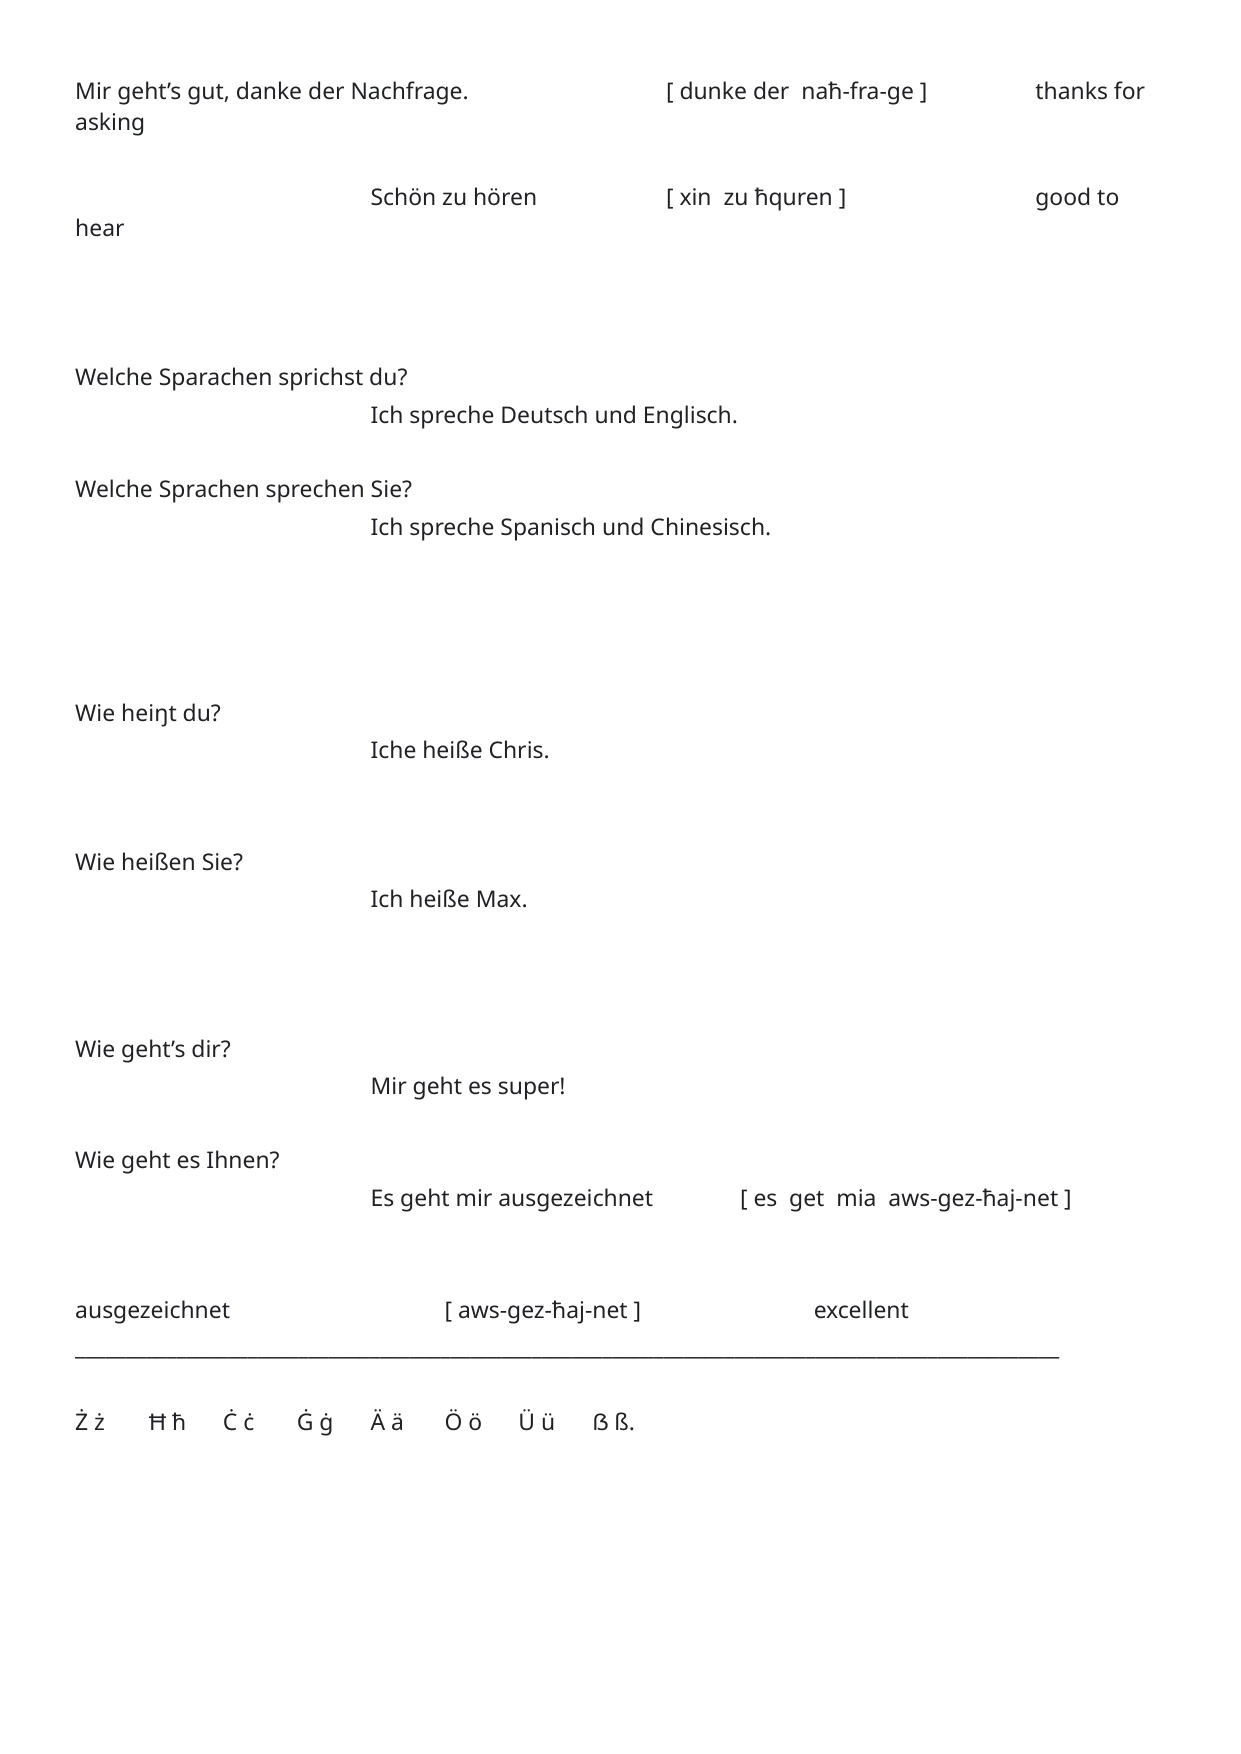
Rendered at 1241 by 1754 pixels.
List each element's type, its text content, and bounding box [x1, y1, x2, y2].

text Ich heiße Max. [75, 883, 1165, 914]
text Wie geht es Ihnen? [75, 1144, 1165, 1176]
text Iche heiße Chris. [75, 734, 1165, 765]
text Mir geht es super! [75, 1070, 1165, 1101]
text Ż ż Ħ ħ Ċ ċ Ġ ġ Ä ä Ö ö Ü ü ẞ ß. [75, 1405, 1165, 1437]
text Schön zu hören [ xin zu ħquren ] good to hear [75, 181, 1165, 243]
text Es geht mir ausgezeichnet [ es get mia aws-gez-ħaj-net ] [75, 1182, 1165, 1213]
text Mir geht’s gut, danke der Nachfrage. [ dunke der naħ-fra-ge ] thanks for asking [75, 75, 1165, 137]
text Wie heißen Sie? [75, 846, 1165, 877]
text Welche Sprachen sprechen Sie? [75, 473, 1165, 504]
text ausgezeichnet [ aws-gez-ħaj-net ] excellent [75, 1293, 1165, 1325]
text Wie geht’s dir? [75, 1032, 1165, 1064]
text Ich spreche Deutsch und Englisch. [75, 398, 1165, 430]
text _________________________________________________________________________________________________ [75, 1331, 1165, 1362]
text Welche Sparachen sprichst du? [75, 361, 1165, 392]
text Wie heiŋt du? [75, 697, 1165, 728]
text Ich spreche Spanisch und Chinesisch. [75, 510, 1165, 542]
